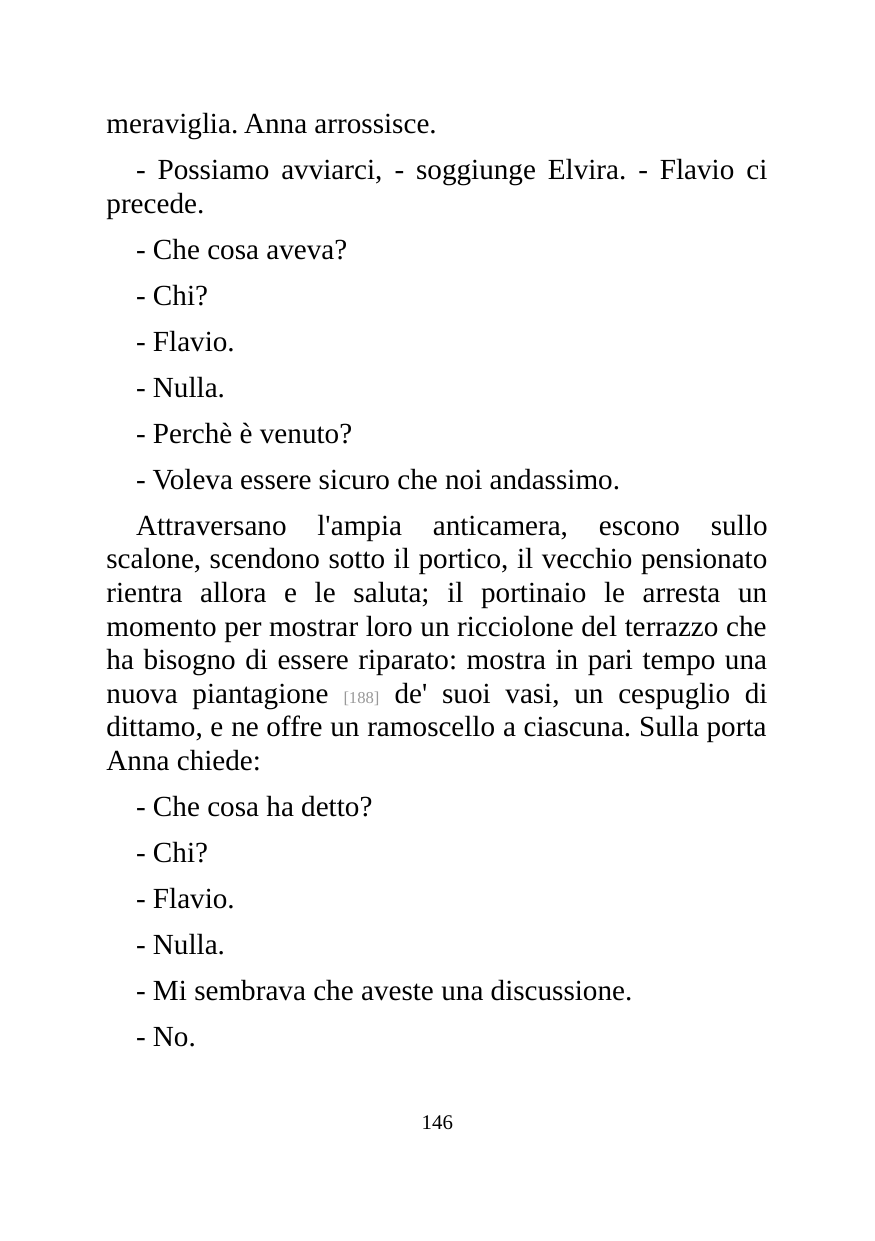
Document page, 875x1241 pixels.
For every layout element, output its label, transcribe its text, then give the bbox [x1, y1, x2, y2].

text - Voleva essere sicuro che noi andassimo. [106, 462, 768, 496]
text - No. [106, 1019, 768, 1053]
text Attraversano l'ampia anticamera, escono sullo scalone, scendono sotto il portico, il vecchio pensionato rientra allora e le saluta; il portinaio le arresta un momento per mostrar loro un ricciolone del terrazzo che ha bisogno di essere riparato: mostra in pari tempo una nuova piantagione [188] de' suoi vasi, un cespuglio di dittamo, e ne offre un ramoscello a ciascuna. Sulla porta Anna chiede: [106, 508, 768, 776]
text - Che cosa ha detto? [106, 789, 768, 822]
text - Possiamo avviarci, - soggiunge Elvira. - Flavio ci precede. [106, 152, 768, 219]
text - Che cosa aveva? [106, 232, 768, 265]
text - Flavio. [106, 324, 768, 357]
text - Flavio. [106, 881, 768, 914]
text meraviglia. Anna arrossisce. [106, 106, 768, 140]
text - Chi? [106, 278, 768, 311]
text - Nulla. [106, 370, 768, 403]
text - Mi sembrava che aveste una discussione. [106, 973, 768, 1007]
text - Chi? [106, 835, 768, 868]
text - Perchè è venuto? [106, 416, 768, 449]
text - Nulla. [106, 927, 768, 961]
